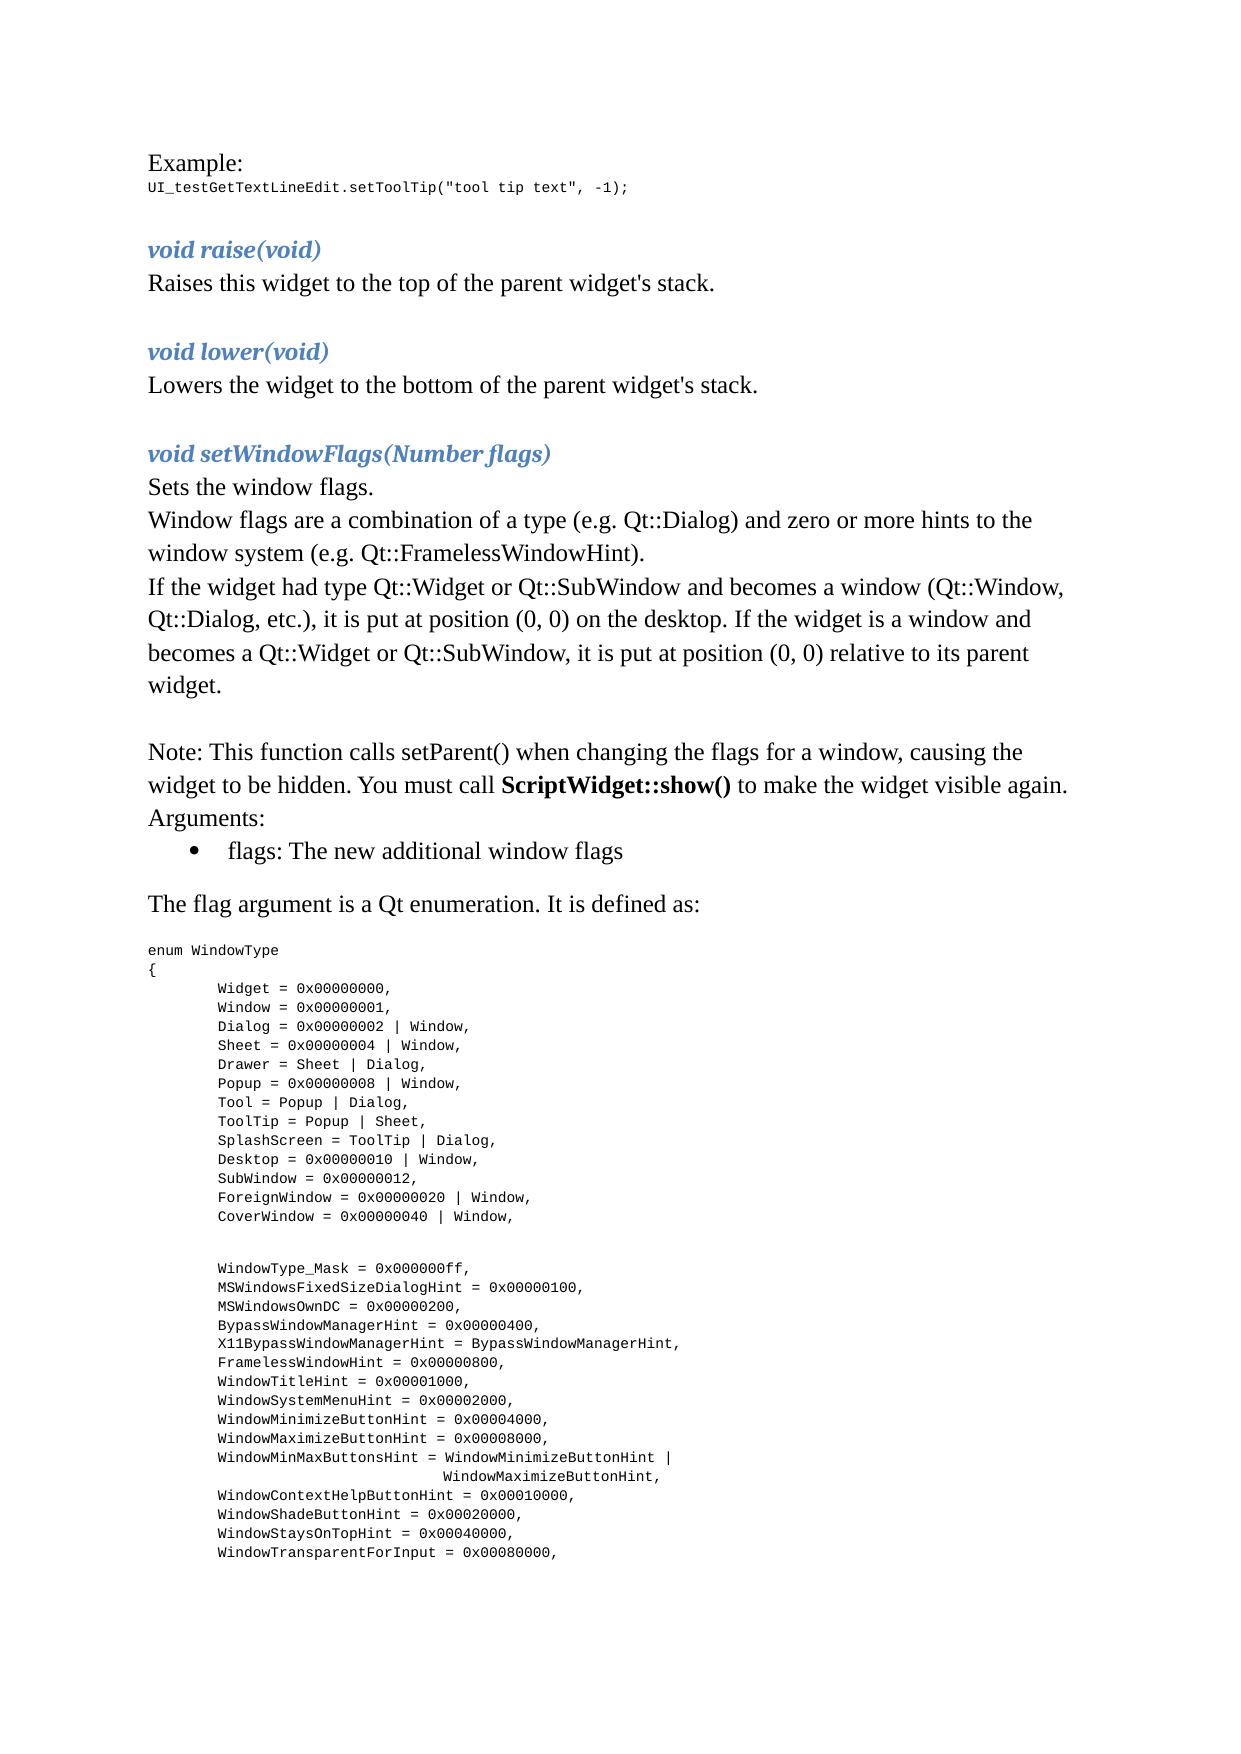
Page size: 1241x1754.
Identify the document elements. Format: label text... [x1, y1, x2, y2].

subtitle void raise(void) [148, 236, 1093, 264]
text Widget = 0x00000000, [148, 981, 1093, 998]
text Window = 0x00000001, [148, 1000, 1093, 1017]
text ToolTip = Popup | Sheet, [148, 1114, 1093, 1131]
text WindowTitleHint = 0x00001000, [148, 1374, 1093, 1391]
list flags: The new additional window flags [190, 836, 1093, 864]
text MSWindowsFixedSizeDialogHint = 0x00000100, [148, 1280, 1093, 1296]
text Dialog = 0x00000002 | Window, [148, 1019, 1093, 1036]
text WindowType_Mask = 0x000000ff, [148, 1261, 1093, 1277]
text Drawer = Sheet | Dialog, [148, 1057, 1093, 1074]
text If the widget had type Qt::Widget or Qt::SubWindow and becomes a window (Qt::Window, Qt::Dialog, etc.), it is put at position (0, 0) on the desktop. If the widget is a window and becomes a Qt::Widget or Qt::SubWindow, it is put at position (0, 0) relative to its parent widget. [148, 572, 1093, 699]
text Sets the window flags. [148, 472, 1093, 501]
text WindowMaximizeButtonHint = 0x00008000, [148, 1431, 1093, 1448]
text CoverWindow = 0x00000040 | Window, [148, 1209, 1093, 1225]
text WindowContextHelpButtonHint = 0x00010000, [148, 1488, 1093, 1505]
list enum WindowType [148, 943, 1093, 960]
text WindowMinimizeButtonHint = 0x00004000, [148, 1412, 1093, 1429]
list { [148, 962, 1093, 979]
text WindowShadeButtonHint = 0x00020000, [148, 1507, 1093, 1524]
text Sheet = 0x00000004 | Window, [148, 1038, 1093, 1055]
text FramelessWindowHint = 0x00000800, [148, 1356, 1093, 1372]
text WindowSystemMenuHint = 0x00002000, [148, 1393, 1093, 1410]
text MSWindowsOwnDC = 0x00000200, [148, 1299, 1093, 1315]
text Tool = Popup | Dialog, [148, 1095, 1093, 1112]
text WindowStaysOnTopHint = 0x00040000, [148, 1526, 1093, 1543]
text Window flags are a combination of a type (e.g. Qt::Dialog) and zero or more hints to the window system (e.g. Qt::FramelessWindowHint). [148, 506, 1093, 567]
text Lowers the widget to the bottom of the parent widget's stack. [148, 371, 1093, 399]
text Arguments: [148, 803, 1093, 831]
text UI_testGetTextLineEdit.setToolTip("tool tip text", -1); [148, 181, 1093, 197]
text ForeignWindow = 0x00000020 | Window, [148, 1190, 1093, 1206]
text WindowTransparentForInput = 0x00080000, [148, 1545, 1093, 1562]
text Popup = 0x00000008 | Window, [148, 1076, 1093, 1093]
subtitle void setWindowFlags(Number flags) [148, 439, 1093, 468]
text SplashScreen = ToolTip | Dialog, [148, 1133, 1093, 1149]
text BypassWindowManagerHint = 0x00000400, [148, 1318, 1093, 1334]
text Example: [148, 148, 1093, 176]
text Desktop = 0x00000010 | Window, [148, 1152, 1093, 1168]
text X11BypassWindowManagerHint = BypassWindowManagerHint, [148, 1337, 1093, 1353]
text Raises this widget to the top of the parent widget's stack. [148, 268, 1093, 297]
text Note: This function calls setParent() when changing the flags for a window, causing the widget to be hidden. You must call ScriptWidget::show() to make the widget visible again. [148, 737, 1093, 798]
text SubWindow = 0x00000012, [148, 1171, 1093, 1187]
list The flag argument is a Qt enumeration. It is defined as: [148, 889, 1093, 918]
subtitle void lower(void) [148, 337, 1093, 366]
text WindowMinMaxButtonsHint = WindowMinimizeButtonHint | WindowMaximizeButtonHint, [148, 1450, 1093, 1486]
